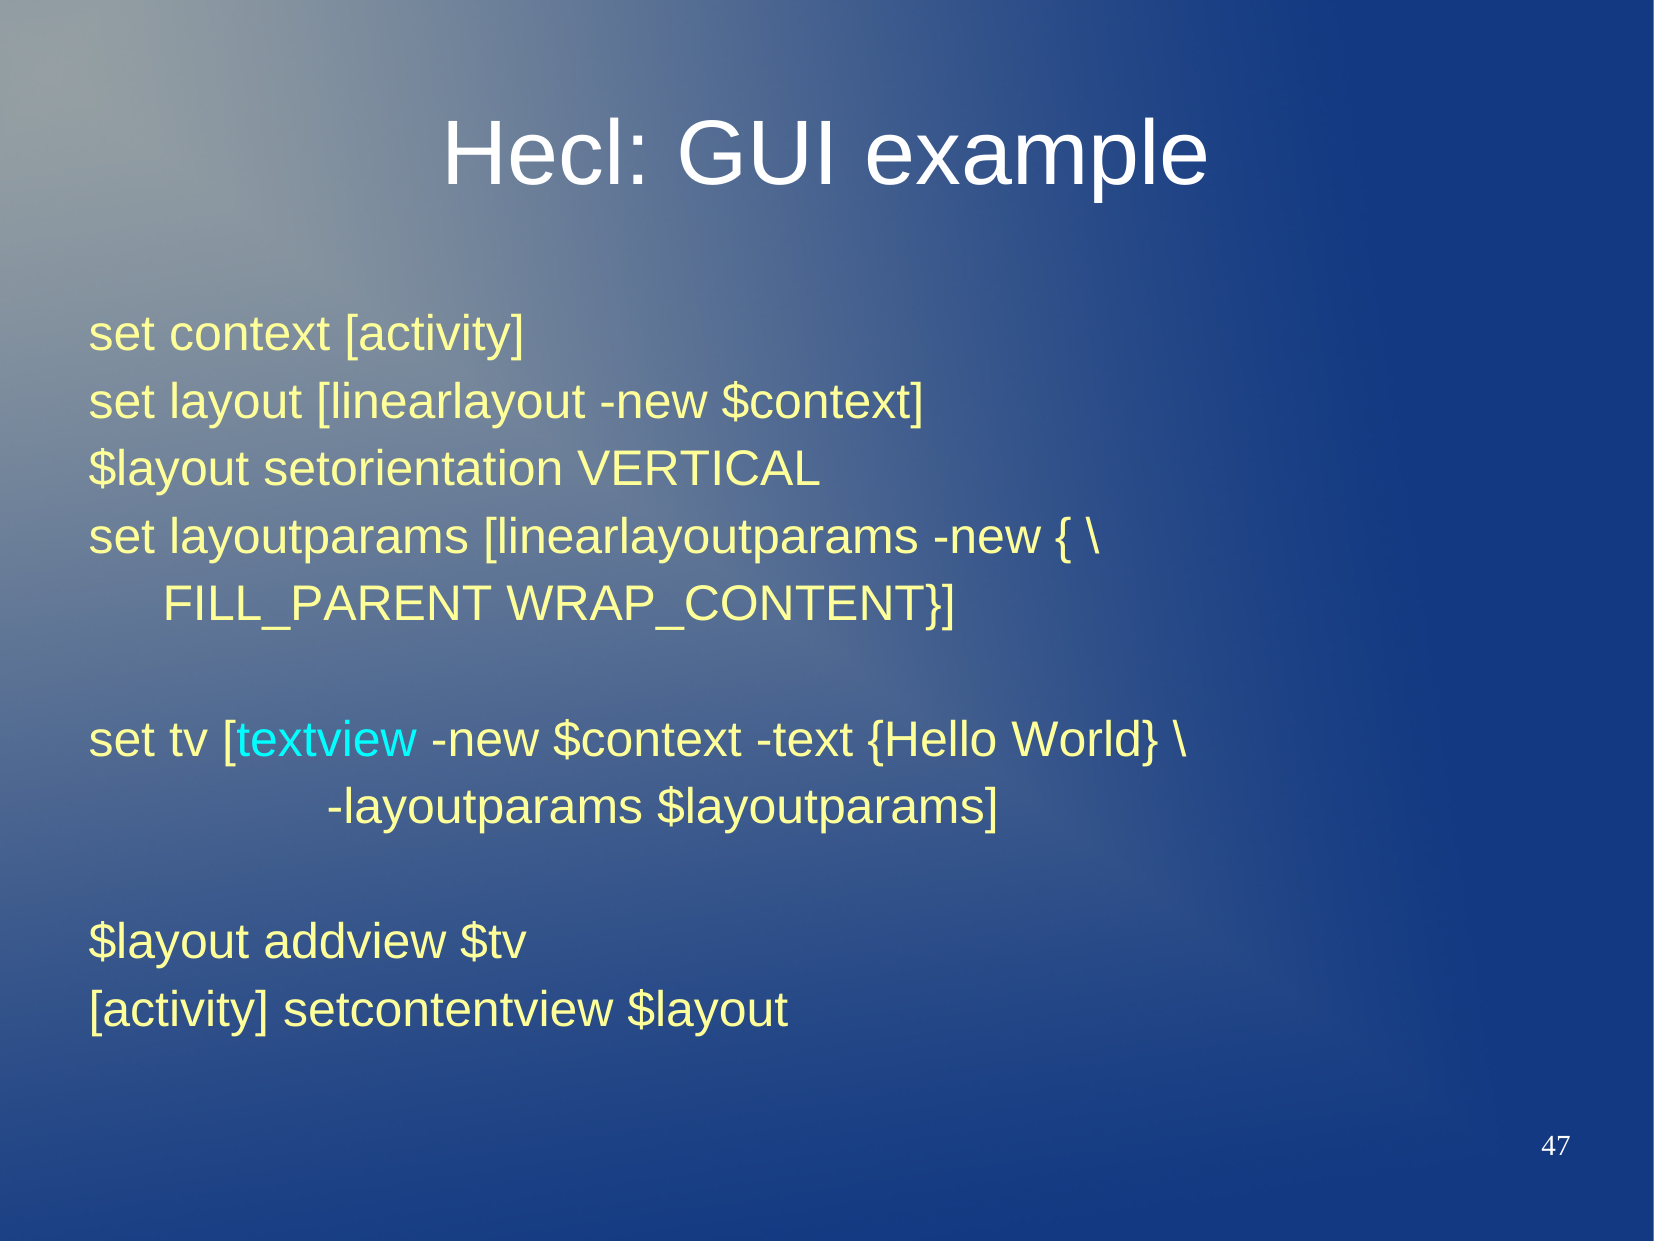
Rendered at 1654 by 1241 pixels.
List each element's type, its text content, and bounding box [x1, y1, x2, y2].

picture [0, 0, 1654, 1241]
text_box set context [activity] set layout [linearlayout -new $context] $layout setorientation VERTICAL set layoutparams [linearlayoutparams -new { \ FILL_PARENT WRAP_CONTENT}] set tv [textview -new $context -text {Hello World} \ -layoutparams $layoutparams] $layout addview $tv [activity] setcontentview $layout [88, 305, 1477, 1105]
title Hecl: GUI example [82, 49, 1571, 257]
